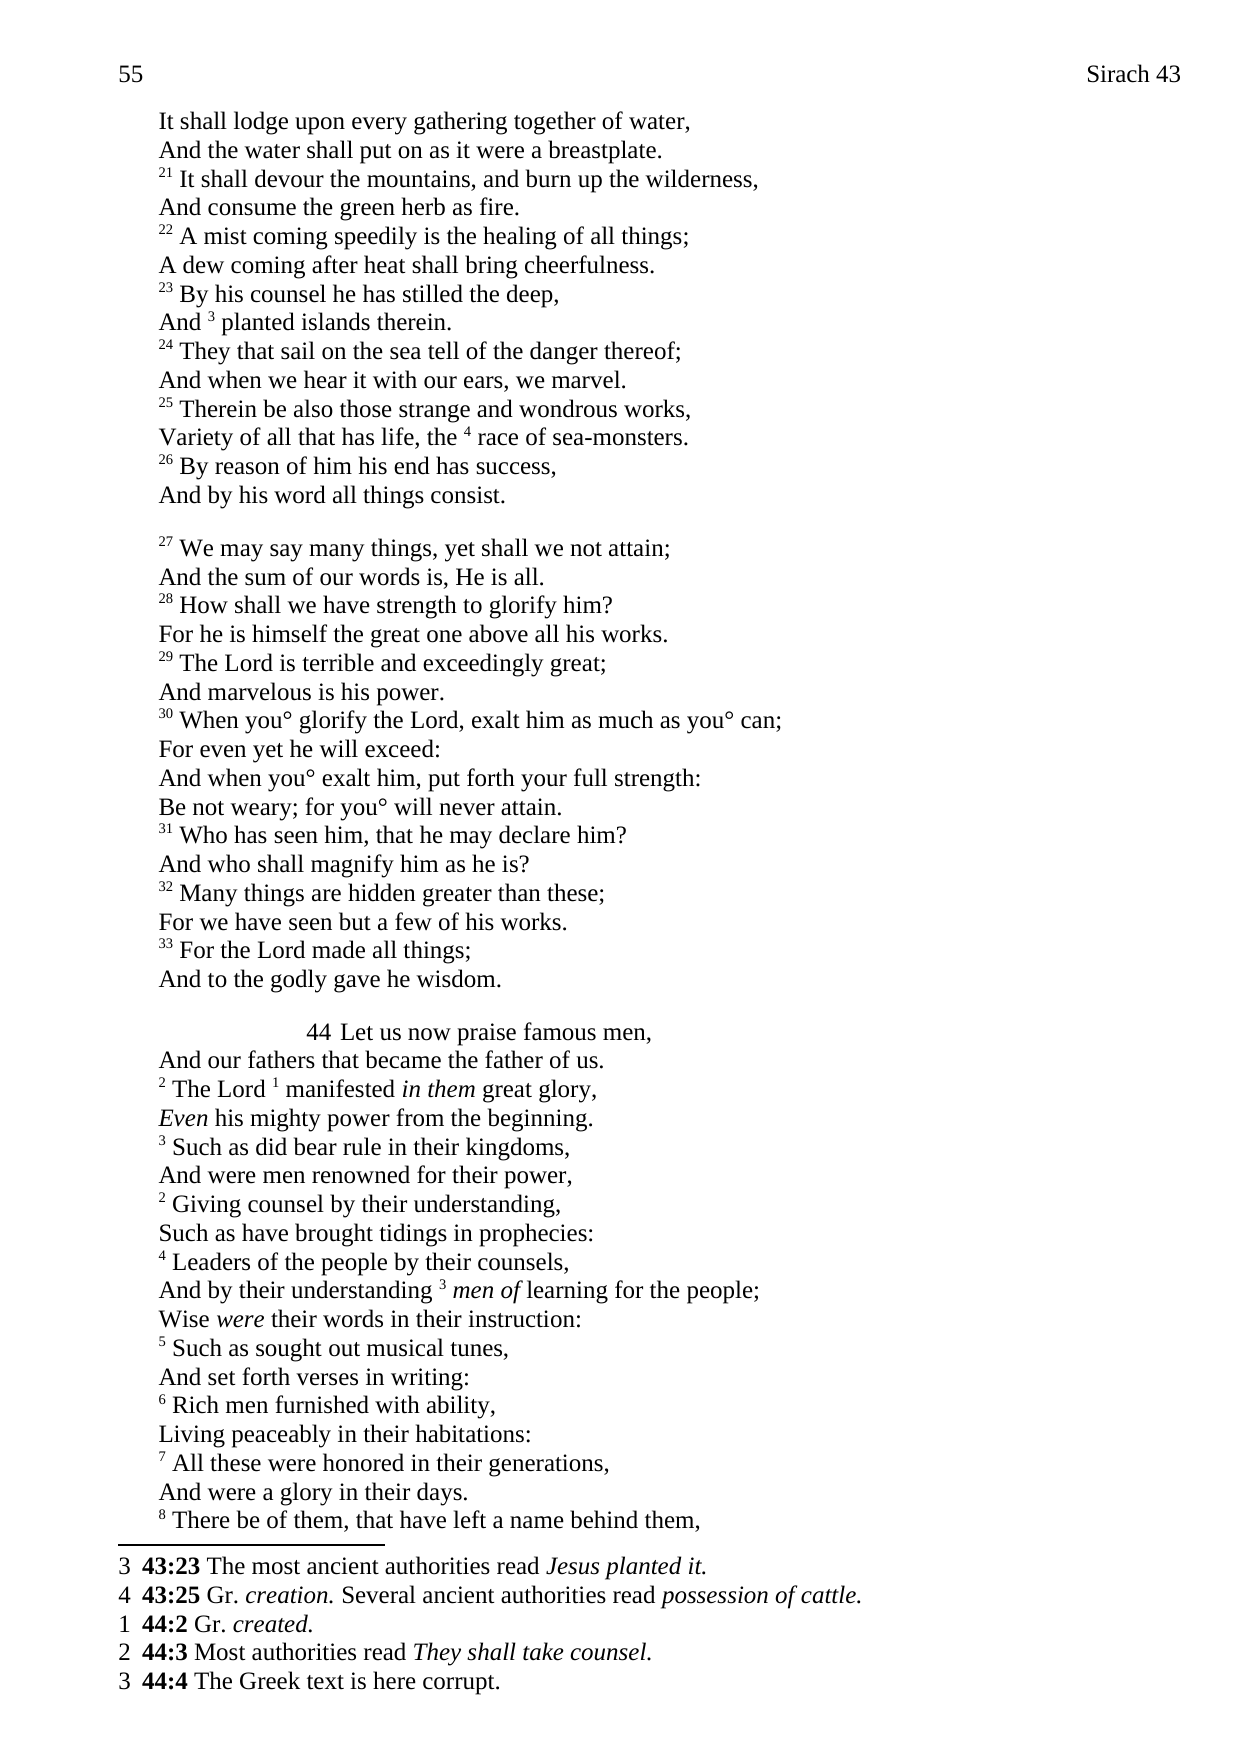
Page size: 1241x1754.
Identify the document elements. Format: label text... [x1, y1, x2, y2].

text 23 By his counsel he has stilled the deep, [158, 279, 1181, 307]
text 44:2 Gr. created. [118, 1609, 1181, 1637]
text 27 We may say many things, yet shall we not attain; [158, 533, 1181, 562]
text And when you° exalt him, put forth your full strength: [158, 763, 1181, 792]
text And the water shall put on as it were a breastplate. [158, 135, 1181, 164]
text 31 Who has seen him, that he may declare him? [158, 820, 1181, 849]
text Even his mighty power from the beginning. [158, 1103, 1181, 1132]
text 43:23 The most ancient authorities read Jesus planted it. [118, 1551, 1181, 1580]
text 24 They that sail on the sea tell of the danger thereof; [158, 336, 1181, 365]
text And who shall magnify him as he is? [158, 849, 1181, 878]
text 29 The Lord is terrible and exceedingly great; [158, 648, 1181, 677]
text 25 Therein be also those strange and wondrous works, [158, 394, 1181, 422]
text 28 How shall we have strength to glorify him? [158, 590, 1181, 619]
text Be not weary; for you° will never attain. [158, 792, 1181, 820]
text 3 Such as did bear rule in their kingdoms, [158, 1132, 1181, 1161]
text 5 Such as sought out musical tunes, [158, 1333, 1181, 1362]
text 30 When you° glorify the Lord, exalt him as much as you° can; [158, 705, 1181, 734]
text 21 It shall devour the mountains, and burn up the wilderness, [158, 164, 1181, 192]
text And our fathers that became the father of us. [158, 1046, 1181, 1074]
text It shall lodge upon every gathering together of water, [158, 106, 1181, 135]
text And the sum of our words is, He is all. [158, 562, 1181, 590]
text And when we hear it with our ears, we marvel. [158, 365, 1181, 394]
text And marvelous is his power. [158, 677, 1181, 705]
text Wise were their words in their instruction: [158, 1304, 1181, 1333]
text And to the godly gave he wisdom. [158, 964, 1181, 993]
text Giving counsel by their understanding, [158, 1189, 1181, 1218]
text 33 For the Lord made all things; [158, 935, 1181, 964]
text Variety of all that has life, the race of sea-monsters. [158, 422, 1181, 451]
text For we have seen but a few of his works. [158, 907, 1181, 935]
text A dew coming after heat shall bring cheerfulness. [158, 250, 1181, 279]
text 7 All these were honored in their generations, [158, 1448, 1181, 1477]
text 44:4 The Greek text is here corrupt. [118, 1666, 1181, 1695]
text 32 Many things are hidden greater than these; [158, 878, 1181, 907]
text And were a glory in their days. [158, 1477, 1181, 1506]
text 26 By reason of him his end has success, [158, 451, 1181, 480]
text 43:25 Gr. creation. Several ancient authorities read possession of cattle. [118, 1580, 1181, 1609]
text 2 The Lord manifested in them great glory, [158, 1074, 1181, 1103]
text 6 Rich men furnished with ability, [158, 1391, 1181, 1419]
text 8 There be of them, that have left a name behind them, [158, 1506, 1181, 1534]
text 4 Leaders of the people by their counsels, [158, 1247, 1181, 1276]
text And by his word all things consist. [158, 480, 1181, 509]
text And consume the green herb as fire. [158, 192, 1181, 221]
text Living peaceably in their habitations: [158, 1419, 1181, 1448]
text 44Let us now praise famous men, [306, 1017, 1181, 1046]
text Such as have brought tidings in prophecies: [158, 1218, 1181, 1247]
text And set forth verses in writing: [158, 1362, 1181, 1391]
text For he is himself the great one above all his works. [158, 619, 1181, 648]
text And were men renowned for their power, [158, 1161, 1181, 1189]
text And planted islands therein. [158, 307, 1181, 336]
text For even yet he will exceed: [158, 734, 1181, 763]
text And by their understanding men of learning for the people; [158, 1276, 1181, 1304]
text 44:3 Most authorities read They shall take counsel. [118, 1637, 1181, 1666]
text 22 A mist coming speedily is the healing of all things; [158, 221, 1181, 250]
